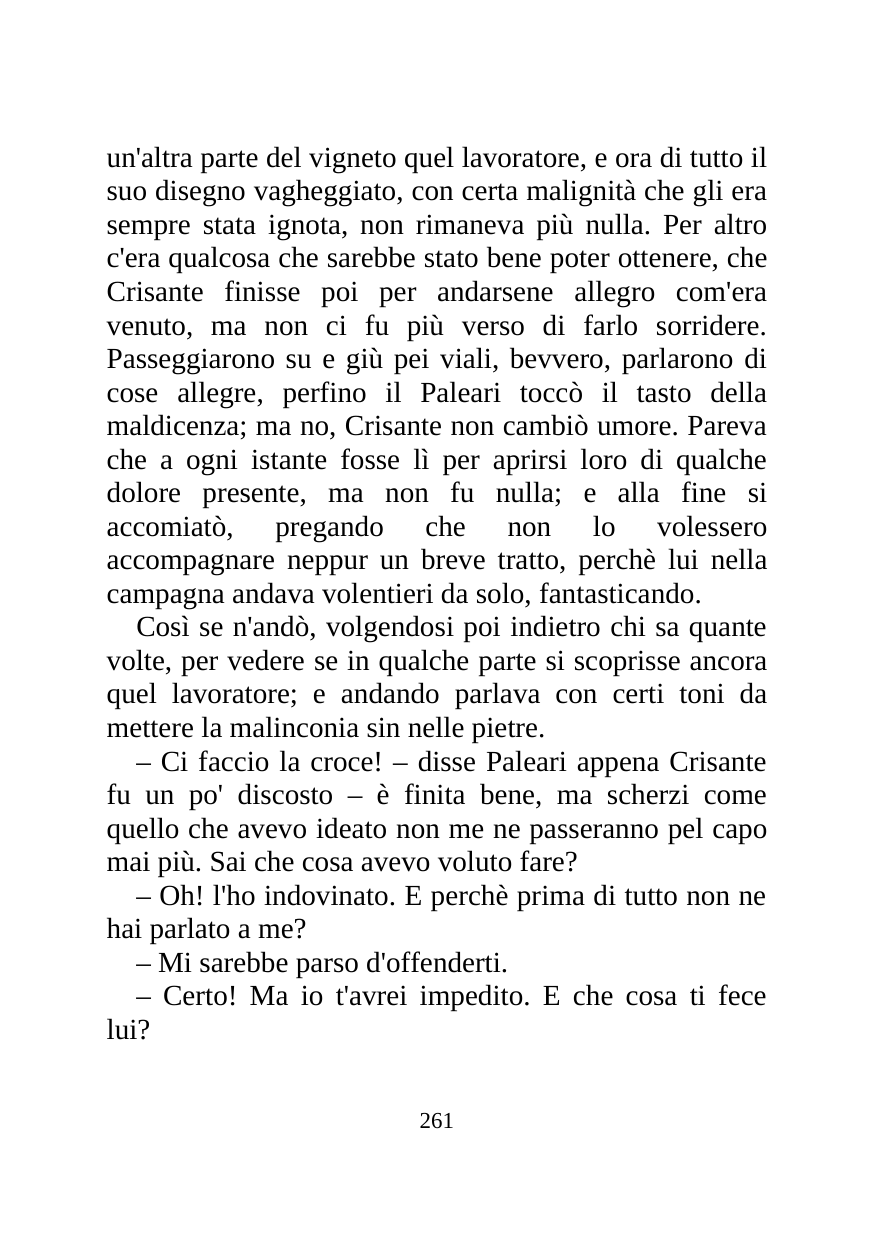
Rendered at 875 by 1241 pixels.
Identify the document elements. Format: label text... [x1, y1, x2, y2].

text – Mi sarebbe parso d'offenderti. [106, 945, 768, 978]
text un'altra parte del vigneto quel lavoratore, e ora di tutto il suo disegno vagheggiato, con certa malignità che gli era sempre stata ignota, non rimaneva più nulla. Per altro c'era qualcosa che sarebbe stato bene poter ottenere, che Crisante finisse poi per andarsene allegro com'era venuto, ma non ci fu più verso di farlo sorridere. Passeggiarono su e giù pei viali, bevvero, parlarono di cose allegre, perfino il Paleari toccò il tasto della maldicenza; ma no, Crisante non cambiò umore. Pareva che a ogni istante fosse lì per aprirsi loro di qualche dolore presente, ma non fu nulla; e alla fine si accomiatò, pregando che non lo volessero accompagnare neppur un breve tratto, perchè lui nella campagna andava volentieri da solo, fantasticando. [106, 140, 768, 609]
text – Oh! l'ho indovinato. E perchè prima di tutto non ne hai parlato a me? [106, 878, 768, 945]
text – Certo! Ma io t'avrei impedito. E che cosa ti fece lui? [106, 978, 768, 1046]
text – Ci faccio la croce! – disse Paleari appena Crisante fu un po' discosto – è finita bene, ma scherzi come quello che avevo ideato non me ne passeranno pel capo mai più. Sai che cosa avevo voluto fare? [106, 744, 768, 878]
text Così se n'andò, volgendosi poi indietro chi sa quante volte, per vedere se in qualche parte si scoprisse ancora quel lavoratore; e andando parlava con certi toni da mettere la malinconia sin nelle pietre. [106, 609, 768, 744]
